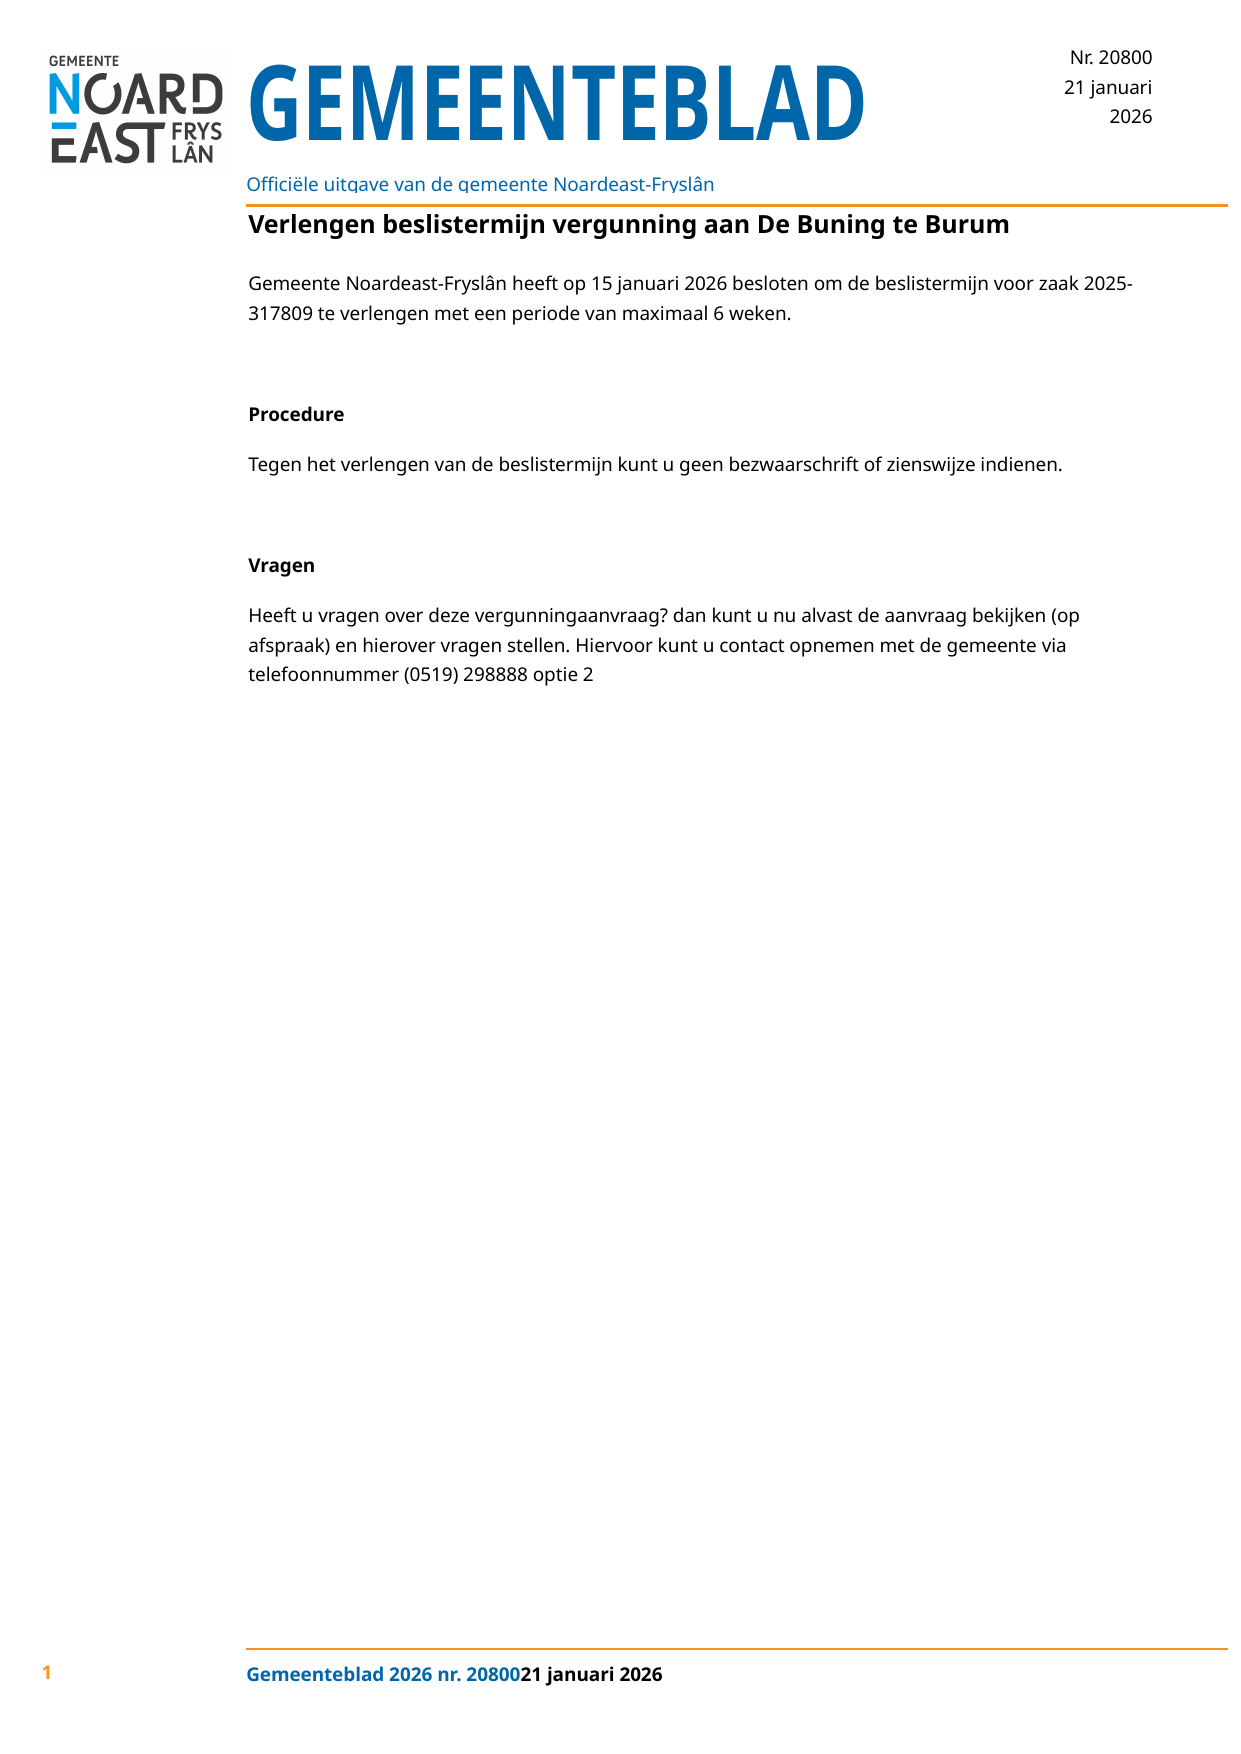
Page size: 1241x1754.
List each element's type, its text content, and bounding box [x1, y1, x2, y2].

text Verlengen beslistermijn vergunning aan De Buning te Burum [248, 207, 1152, 241]
picture [41, 47, 231, 172]
text Gemeente Noardeast-Fryslân heeft op 15 januari 2026 besloten om de beslistermijn voor zaak 2025-317809 te verlengen met een periode van maximaal 6 weken. [248, 270, 1152, 326]
text Vragen [248, 552, 1152, 578]
text Procedure [248, 401, 1152, 426]
text Heeft u vragen over deze vergunningaanvraag? dan kunt u nu alvast de aanvraag bekijken (op afspraak) en hierover vragen stellen. Hiervoor kunt u contact opnemen met de gemeente via telefoonnummer (0519) 298888 optie 2 [248, 602, 1152, 687]
text Tegen het verlengen van de beslistermijn kunt u geen bezwaarschrift of zienswijze indienen. [248, 451, 1152, 477]
